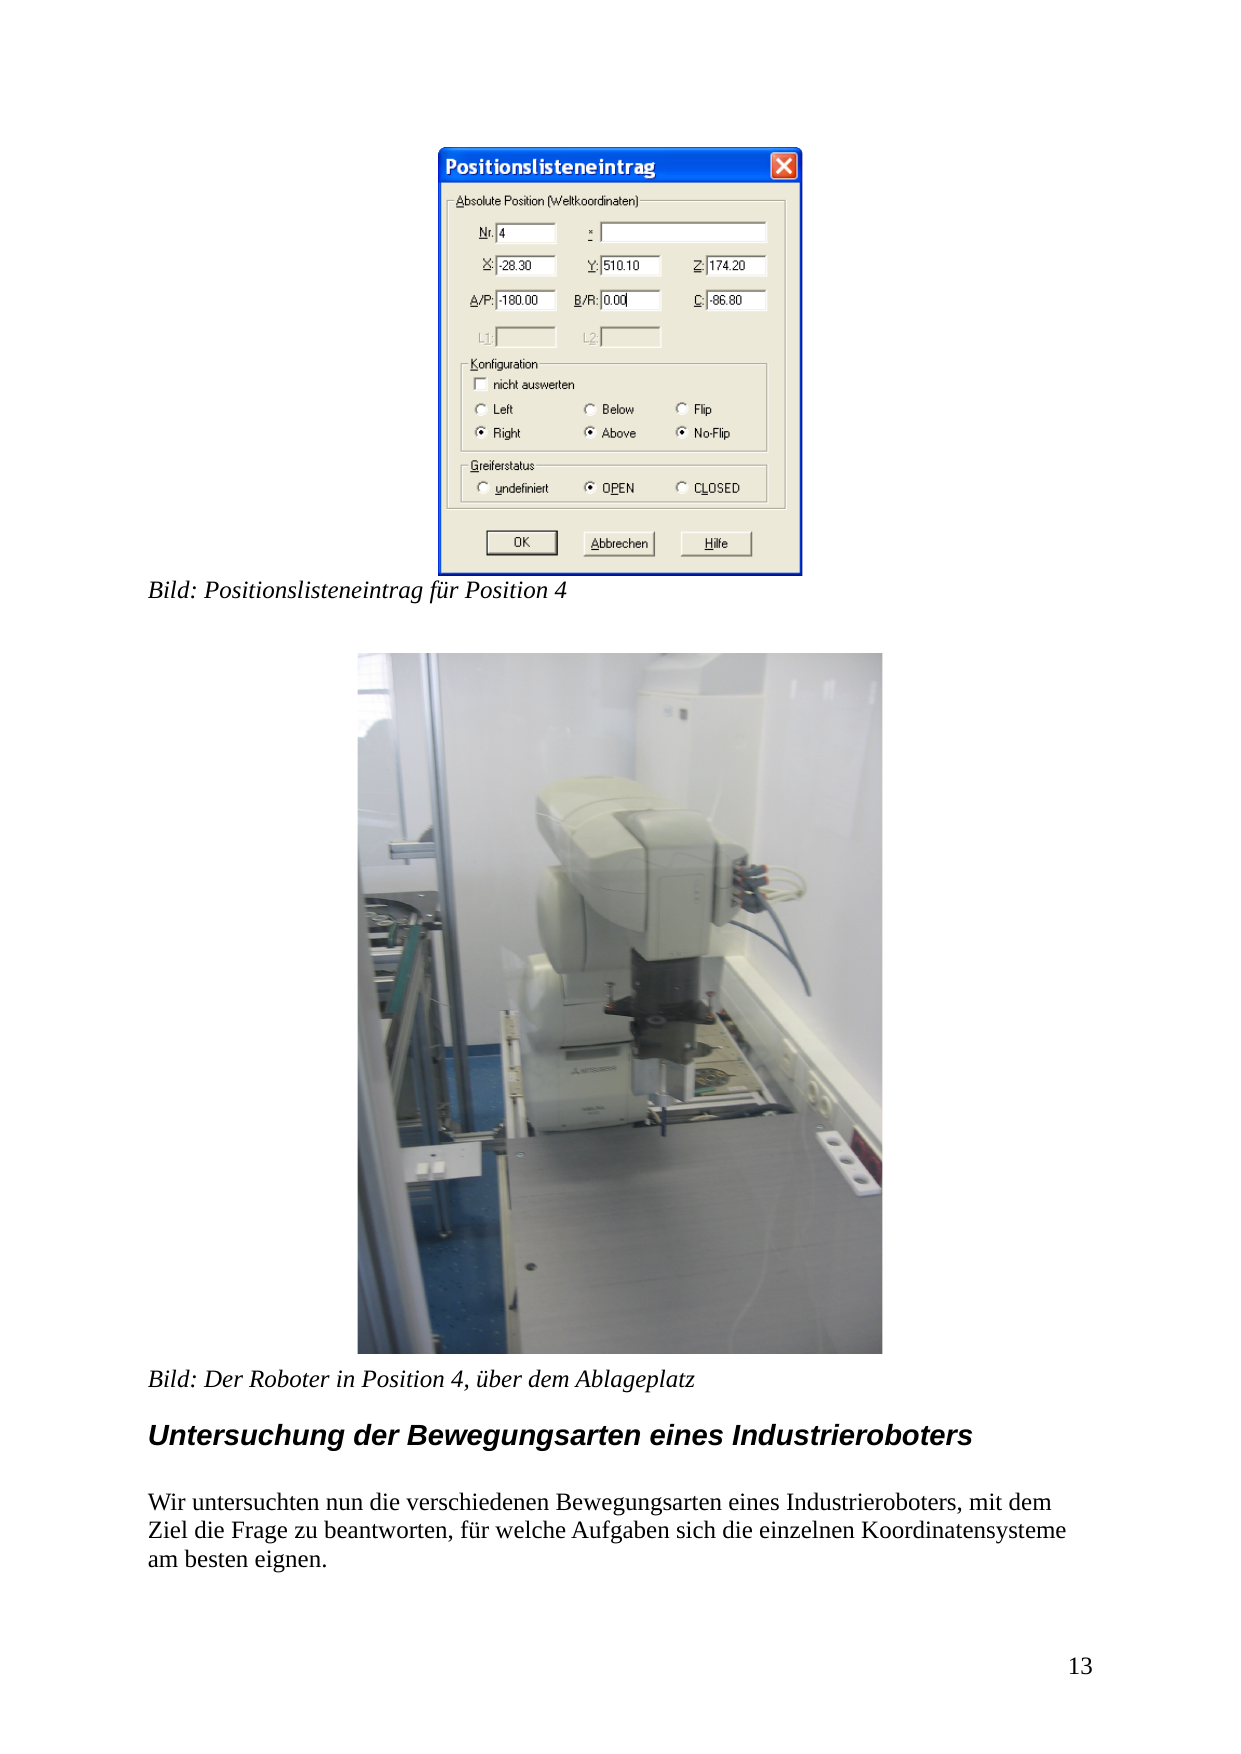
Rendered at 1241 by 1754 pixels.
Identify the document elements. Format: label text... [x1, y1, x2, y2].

picture [438, 147, 803, 576]
picture [357, 653, 883, 1354]
subtitle Untersuchung der Bewegungsarten eines Industrieroboters [148, 1418, 1093, 1452]
text Bild: Der Roboter in Position 4, über dem Ablageplatz [148, 1364, 1093, 1393]
text Wir untersuchten nun die verschiedenen Bewegungsarten eines Industrieroboters, mit dem Ziel die Frage zu beantworten, für welche Aufgaben sich die einzelnen Koordinatensysteme am besten eignen. [148, 1487, 1093, 1573]
text Bild: Positionslisteneintrag für Position 4 [148, 576, 1093, 604]
